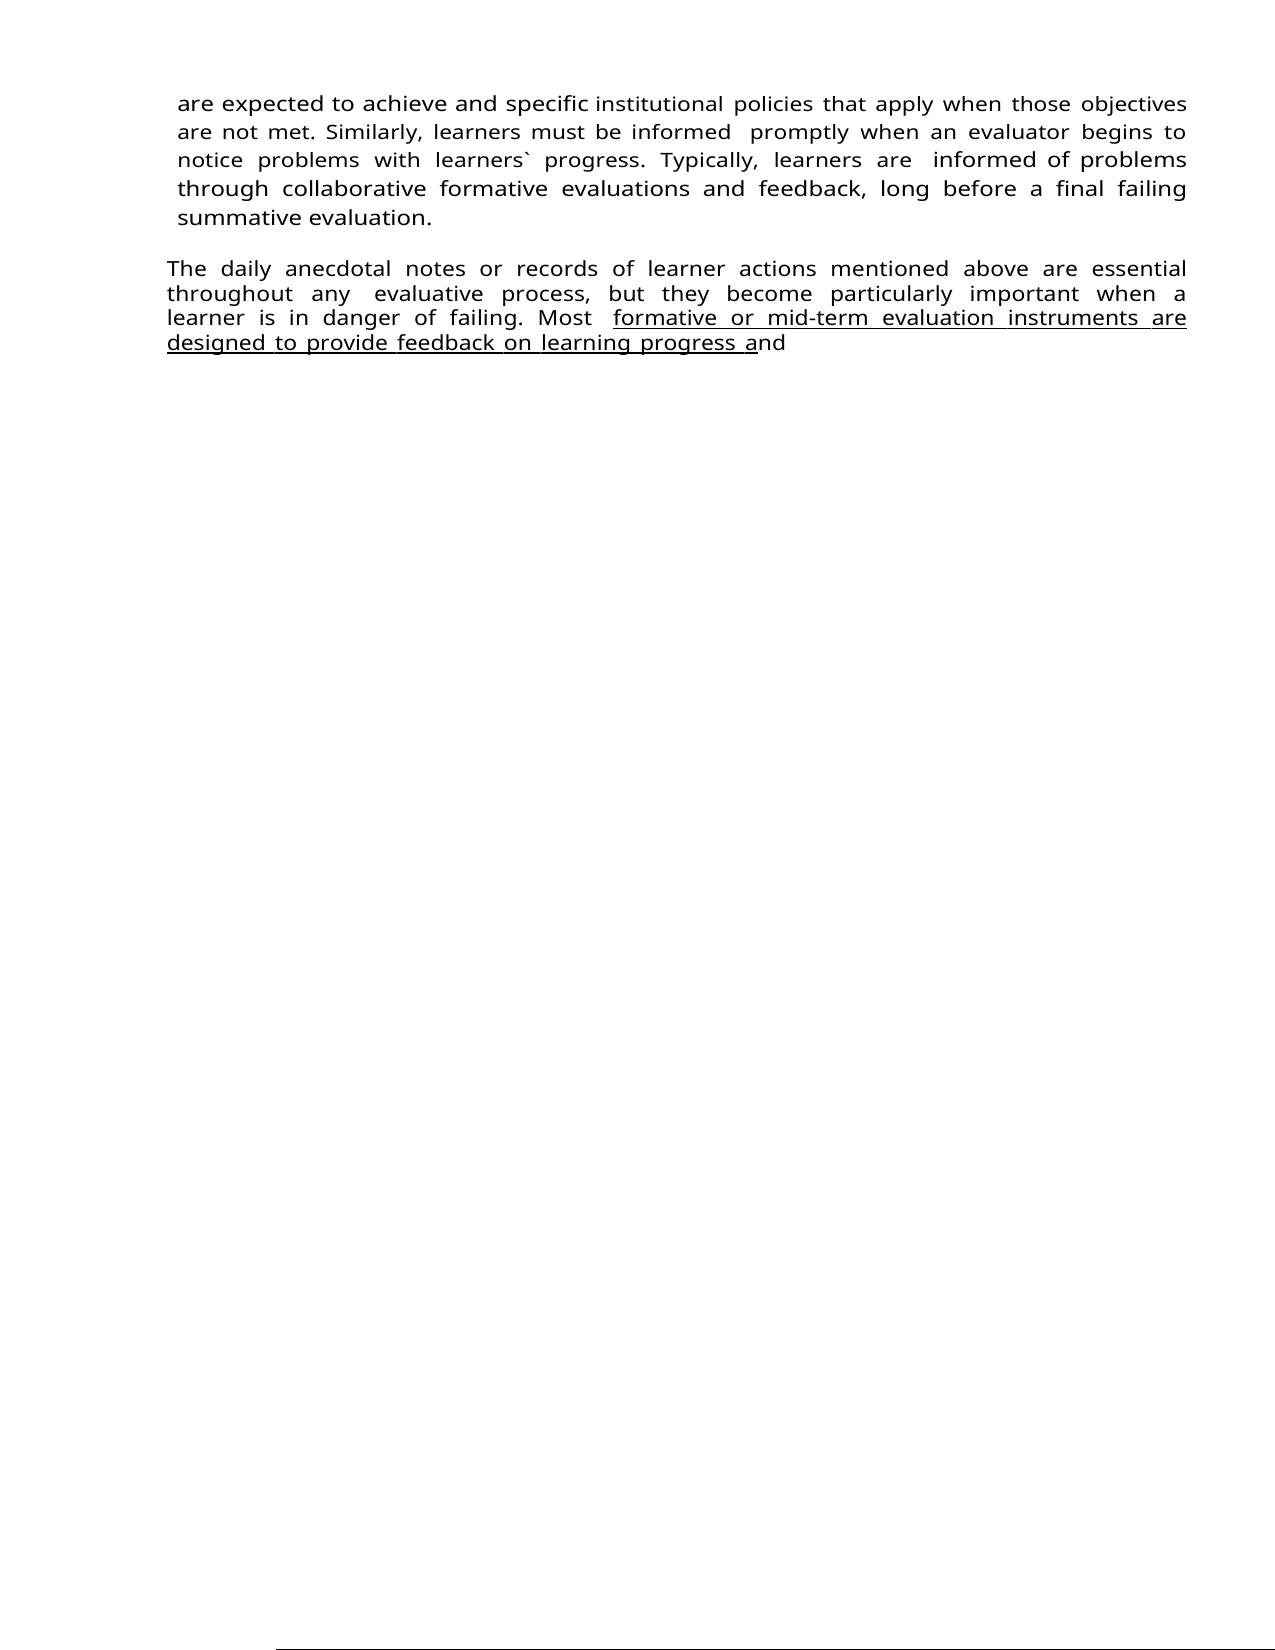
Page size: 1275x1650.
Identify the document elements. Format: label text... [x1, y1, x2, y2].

subtitle The daily anecdotal notes or records of learner actions mentioned above are essential throughout any evaluative process, but they become particularly important when a learner is in danger of failing. Most formative or mid-term evaluation instruments are designed to provide feedback on learning progress and [167, 256, 1187, 356]
text are expected to achieve and speciﬁc institutional policies that apply when those objectives are not met. Similarly, learners must be informed promptly when an evaluator begins to notice problems with learners` progress. Typically, learners are informed of problems through collaborative formative evaluations and feedback, long before a ﬁnal failing summative evaluation. [177, 89, 1187, 231]
